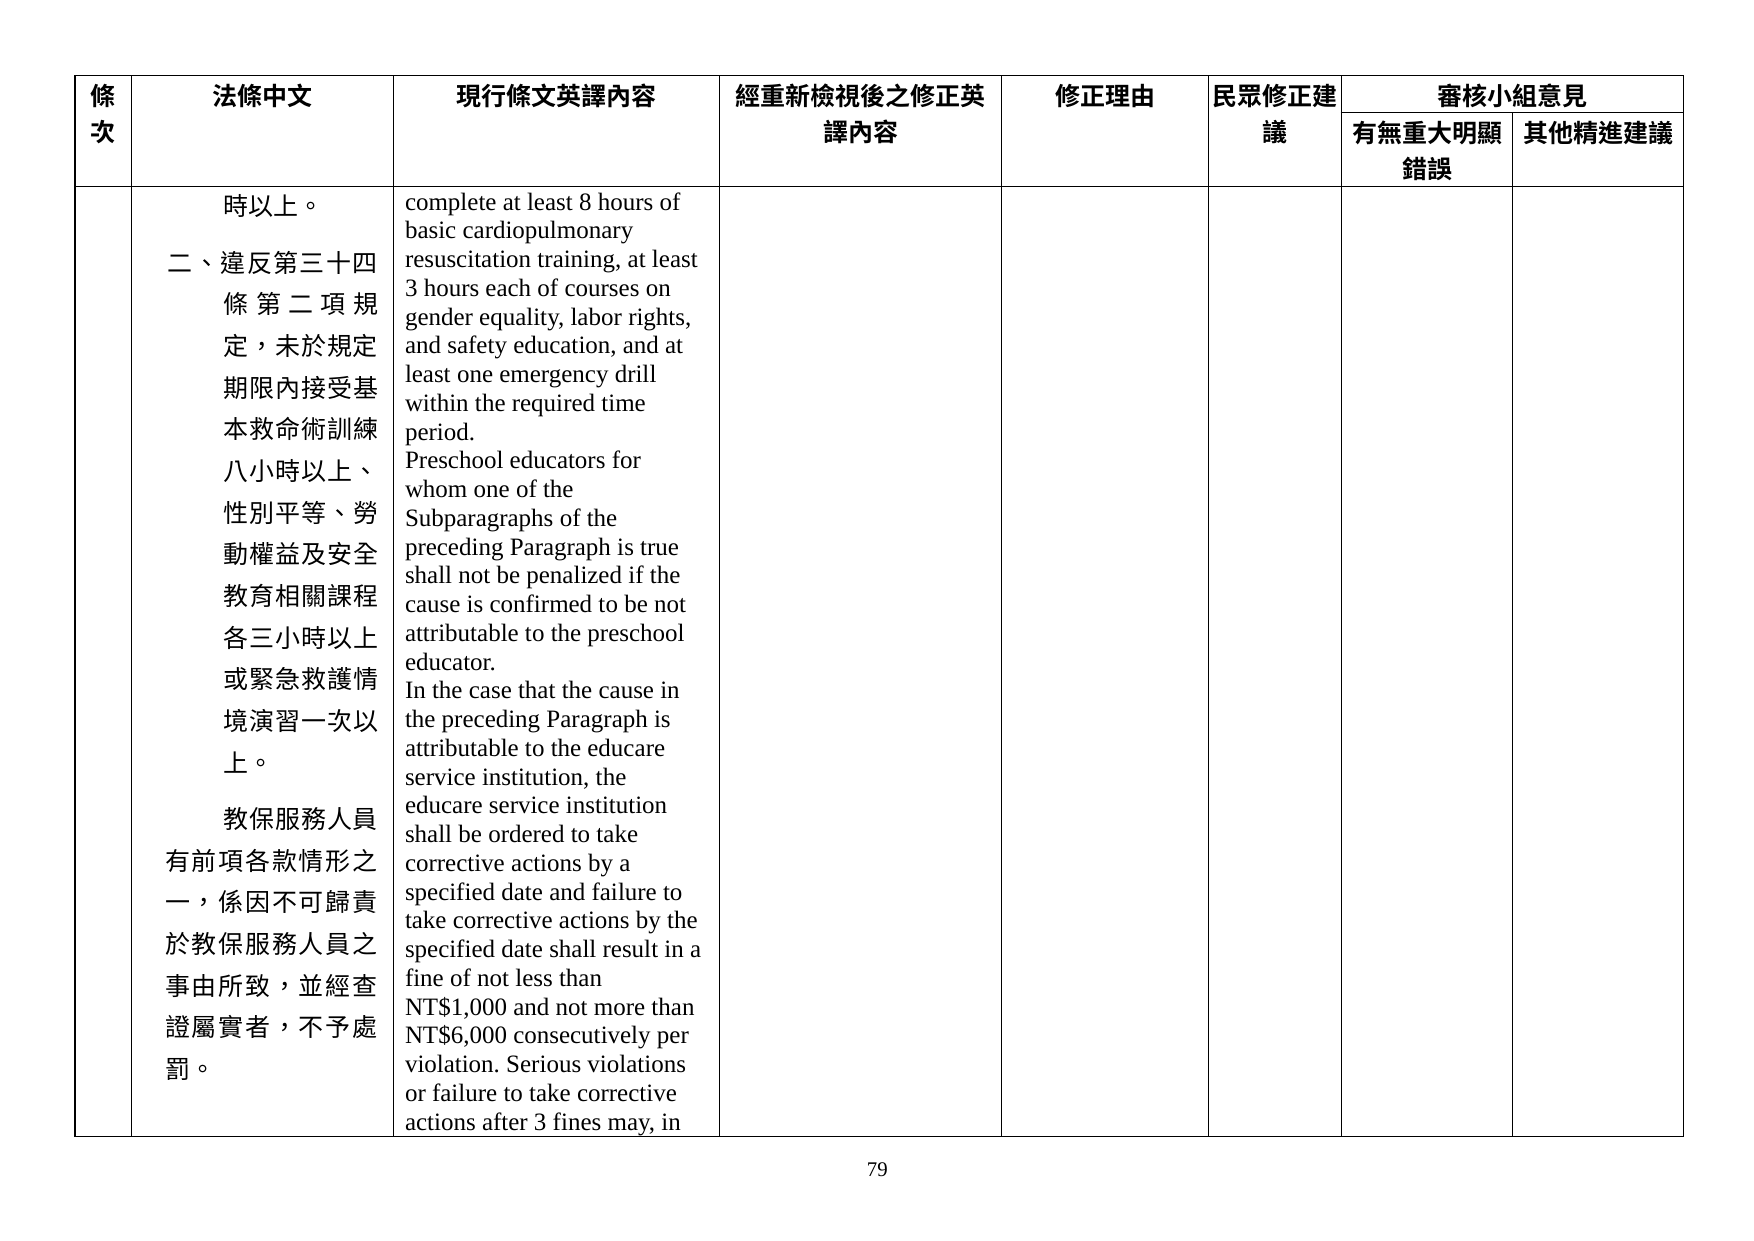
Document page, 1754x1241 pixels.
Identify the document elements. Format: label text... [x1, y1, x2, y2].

table_header 經重新檢視後之修正英譯內容 [720, 76, 1001, 186]
table_cell 其他精進建議 [1513, 113, 1683, 186]
table_header 民眾修正建議 [1209, 76, 1341, 186]
table_cell 時以上。 二、違反第三十四條第二項規定，未於規定期限內接受基本救命術訓練八小時以上、性別平等、勞動權益及安全教育相關課程各三小時以上或緊急救護情境演習一次以上。 教保服務人員有前項各款情形之一，係因不可歸責於教保服務人員之事由所致，並經查證屬實者，不予處罰。 [132, 187, 393, 1136]
table_header 現行條文英譯內容 [394, 76, 719, 186]
table_cell [1513, 187, 1683, 1136]
table_cell [1002, 187, 1208, 1136]
table_header 法條中文 [132, 76, 393, 186]
table_cell [1209, 187, 1341, 1136]
table_cell [720, 187, 1001, 1136]
table_header 修正理由 [1002, 76, 1208, 186]
table_cell [76, 187, 131, 1136]
table_cell 有無重大明顯錯誤 [1342, 113, 1512, 186]
table_header 審核小組意見 [1342, 76, 1683, 112]
table_cell [1342, 187, 1512, 1136]
table_header 條次 [76, 76, 131, 186]
table_cell complete at least 8 hours of basic cardiopulmonary resuscitation training, at least 3 hours each of courses on gender equality, labor rights, and safety education, and at least one emergency drill within the required time period. Preschool educators for whom one of the Subparagraphs of the preceding Paragraph is true shall not be penalized if the cause is confirmed to be not attributable to the preschool educator. In the case that the cause in the preceding Paragraph is attributable to the educare service institution, the educare service institution shall be ordered to take corrective actions by a specified date and failure to take corrective actions by the specified date shall result in a fine of not less than NT$1,000 and not more than NT$6,000 consecutively per violation. Serious violations or failure to take corrective actions after 3 fines may, in [394, 187, 719, 1136]
